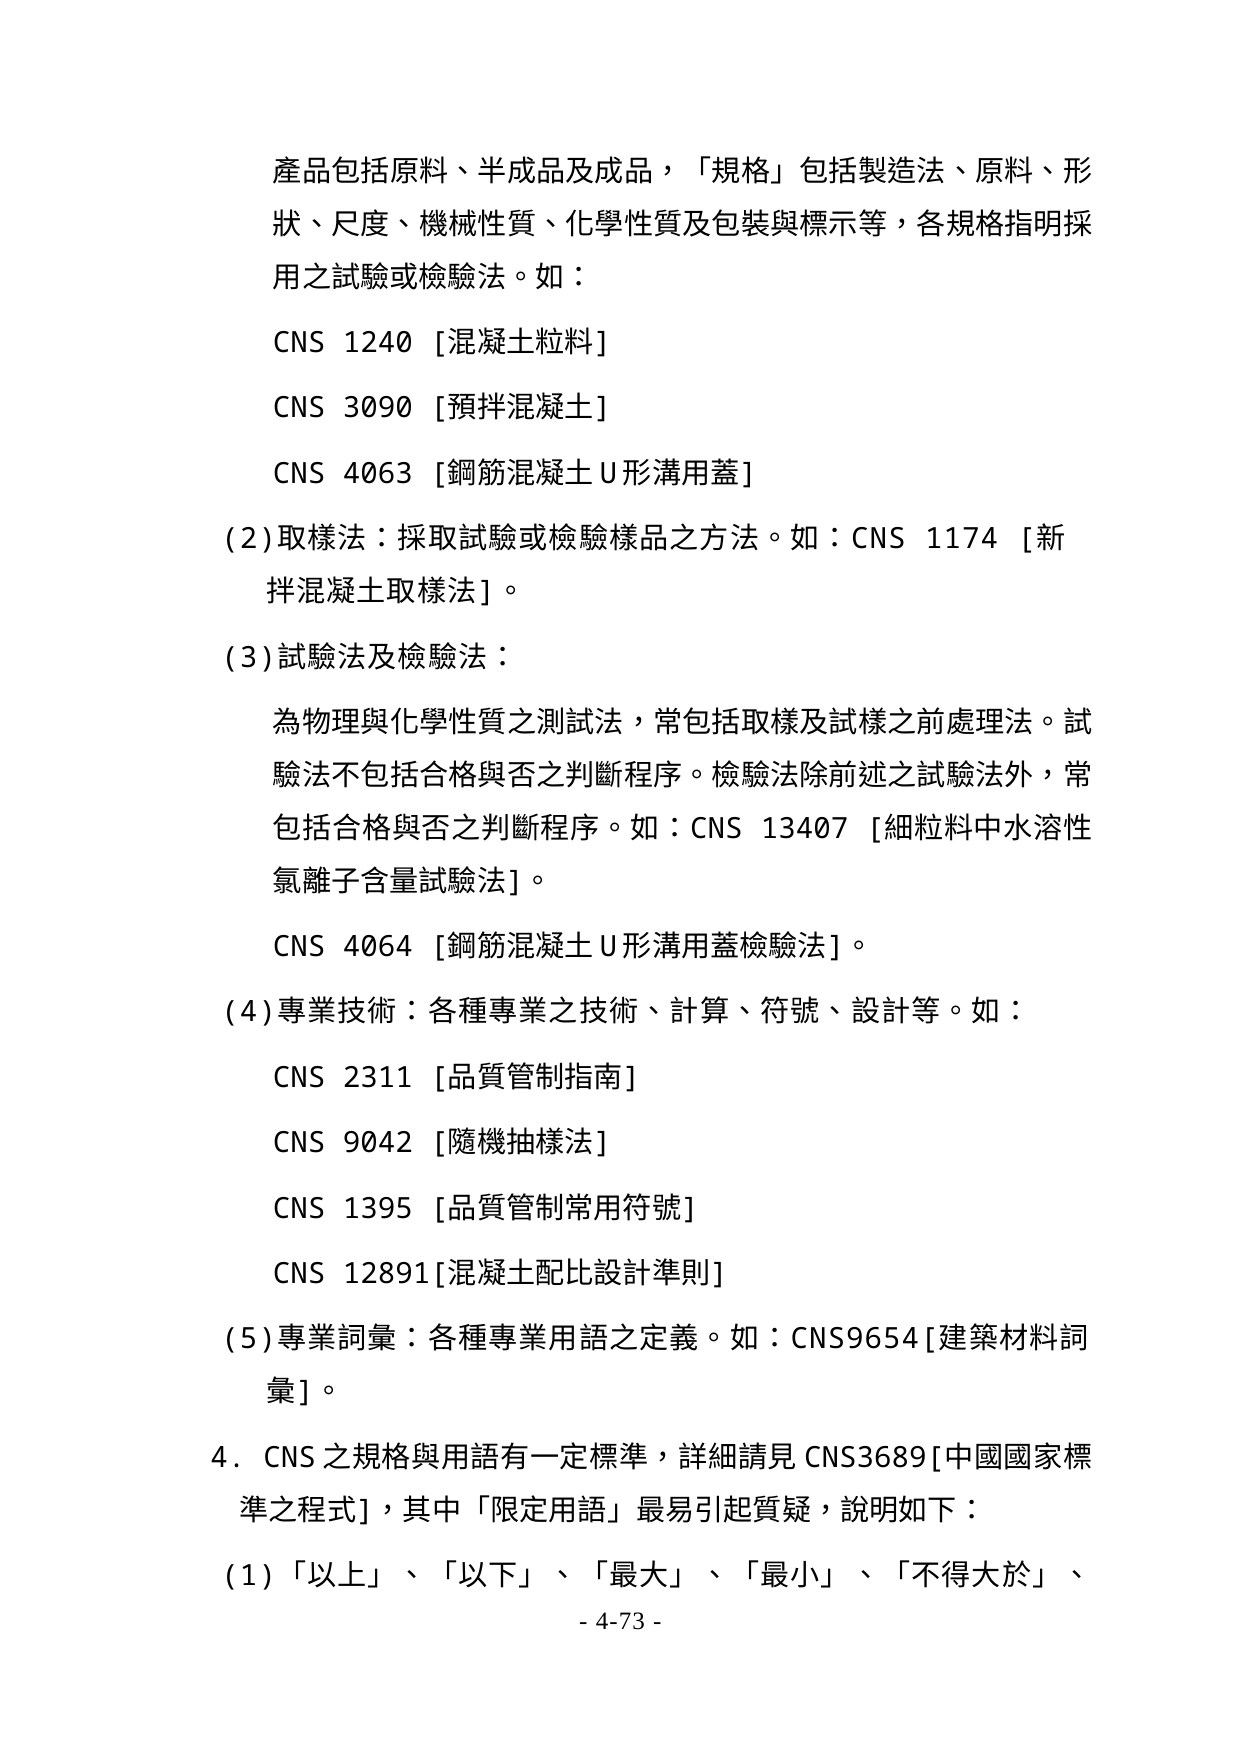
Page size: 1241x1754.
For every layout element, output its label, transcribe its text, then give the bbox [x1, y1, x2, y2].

text CNS 1395 [品質管制常用符號] [273, 1184, 1092, 1227]
text CNS 2311 [品質管制指南] [273, 1053, 1092, 1096]
text CNS 4063 [鋼筋混凝土U形溝用蓋] [273, 449, 1092, 492]
text (4)專業技術：各種專業之技術、計算、符號、設計等。如： [221, 988, 1092, 1030]
text CNS 1240 [混凝土粒料] [273, 319, 1092, 361]
text 為物理與化學性質之測試法，常包括取樣及試樣之前處理法。試驗法不包括合格與否之判斷程序。檢驗法除前述之試驗法外，常包括合格與否之判斷程序。如：CNS 13407 [細粒料中水溶性氯離子含量試驗法]。 [273, 699, 1092, 899]
text (1)「以上」、「以下」、「最大」、「最小」、「不得大於」、 [221, 1552, 1092, 1594]
text CNS 3090 [預拌混凝土] [273, 384, 1092, 426]
text (2)取樣法：採取試驗或檢驗樣品之方法。如：CNS 1174 [新拌混凝土取樣法]。 [221, 515, 1092, 610]
text 產品包括原料、半成品及成品，「規格」包括製造法、原料、形狀、尺度、機械性質、化學性質及包裝與標示等，各規格指明採用之試驗或檢驗法。如： [273, 148, 1092, 296]
text (3)試驗法及檢驗法： [221, 633, 1092, 676]
text (5)專業詞彙：各種專業用語之定義。如：CNS9654[建築材料詞彙]。 [221, 1315, 1092, 1410]
text CNS 12891[混凝土配比設計準則] [273, 1250, 1092, 1292]
text 4. CNS之規格與用語有一定標準，詳細請見CNS3689[中國國家標準之程式]，其中「限定用語」最易引起質疑，說明如下： [210, 1433, 1092, 1529]
text CNS 4064 [鋼筋混凝土U形溝用蓋檢驗法]。 [273, 923, 1092, 965]
text CNS 9042 [隨機抽樣法] [273, 1119, 1092, 1161]
